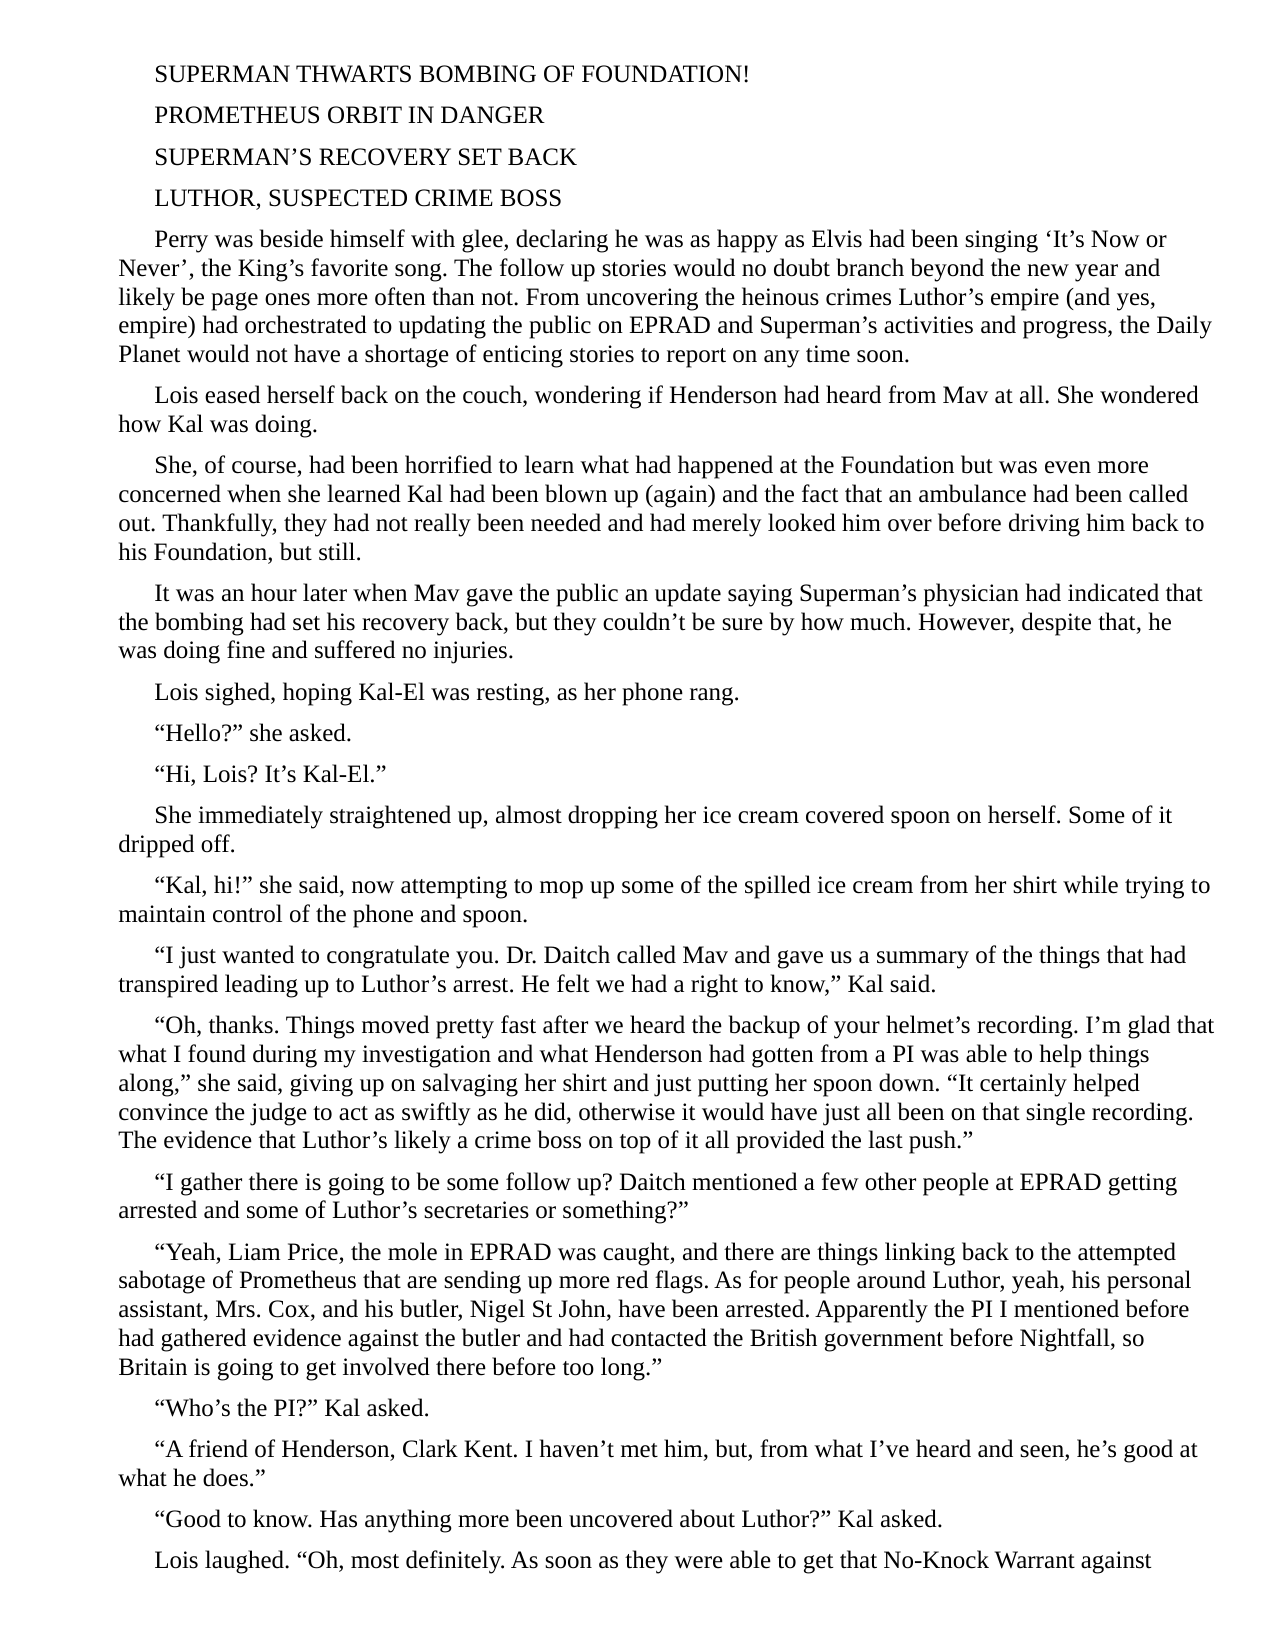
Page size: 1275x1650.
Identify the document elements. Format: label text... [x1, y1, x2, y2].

text “Kal, hi!” she said, now attempting to mop up some of the spilled ice cream from her shirt while trying to maintain control of the phone and spoon. [118, 870, 1216, 928]
text “I just wanted to congratulate you. Dr. Daitch called Mav and gave us a summary of the things that had transpired leading up to Luthor’s arrest. He felt we had a right to know,” Kal said. [118, 940, 1216, 998]
text SUPERMAN’S RECOVERY SET BACK [118, 142, 1216, 170]
text “Hi, Lois? It’s Kal-El.” [118, 759, 1216, 788]
text “I gather there is going to be some follow up? Daitch mentioned a few other people at EPRAD getting arrested and some of Luthor’s secretaries or something?” [118, 1167, 1216, 1224]
text Lois laughed. “Oh, most definitely. As soon as they were able to get that No-Knock Warrant against [118, 1545, 1216, 1574]
text She, of course, had been horrified to learn what had happened at the Foundation but was even more concerned when she learned Kal had been blown up (again) and the fact that an ambulance had been called out. Thankfully, they had not really been needed and had merely looked him over before driving him back to his Foundation, but still. [118, 450, 1216, 565]
text “Good to know. Has anything more been uncovered about Luthor?” Kal asked. [118, 1504, 1216, 1533]
text “Who’s the PI?” Kal asked. [118, 1393, 1216, 1422]
text “Yeah, Liam Price, the mole in EPRAD was caught, and there are things linking back to the attempted sabotage of Prometheus that are sending up more red flags. As for people around Luthor, yeah, his personal assistant, Mrs. Cox, and his butler, Nigel St John, have been arrested. Apparently the PI I mentioned before had gathered evidence against the butler and had contacted the British government before Nightfall, so Britain is going to get involved there before too long.” [118, 1237, 1216, 1380]
text LUTHOR, SUSPECTED CRIME BOSS [118, 183, 1216, 212]
text “Hello?” she asked. [118, 718, 1216, 747]
text “Oh, thanks. Things moved pretty fast after we heard the backup of your helmet’s recording. I’m glad that what I found during my investigation and what Henderson had gotten from a PI was able to help things along,” she said, giving up on salvaging her shirt and just putting her spoon down. “It certainly helped convince the judge to act as swiftly as he did, otherwise it would have just all been on that single recording. The evidence that Luthor’s likely a crime boss on top of it all provided the last push.” [118, 1010, 1216, 1154]
text She immediately straightened up, almost dropping her ice cream covered spoon on herself. Some of it dripped off. [118, 800, 1216, 858]
text Lois sighed, hoping Kal-El was resting, as her phone rang. [118, 677, 1216, 705]
text Perry was beside himself with glee, declaring he was as happy as Elvis had been singing ‘It’s Now or Never’, the King’s favorite song. The follow up stories would no doubt branch beyond the new year and likely be page ones more often than not. From uncovering the heinous crimes Luthor’s empire (and yes, empire) had orchestrated to updating the public on EPRAD and Superman’s activities and progress, the Daily Planet would not have a shortage of enticing stories to report on any time soon. [118, 224, 1216, 368]
text It was an hour later when Mav gave the public an update saying Superman’s physician had indicated that the bombing had set his recovery back, but they couldn’t be sure by how much. However, despite that, he was doing fine and suffered no injuries. [118, 578, 1216, 664]
text “A friend of Henderson, Clark Kent. I haven’t met him, but, from what I’ve heard and seen, he’s good at what he does.” [118, 1434, 1216, 1492]
text SUPERMAN THWARTS BOMBING OF FOUNDATION! [118, 59, 1216, 88]
text Lois eased herself back on the couch, wondering if Henderson had heard from Mav at all. She wondered how Kal was doing. [118, 380, 1216, 438]
text PROMETHEUS ORBIT IN DANGER [118, 100, 1216, 129]
